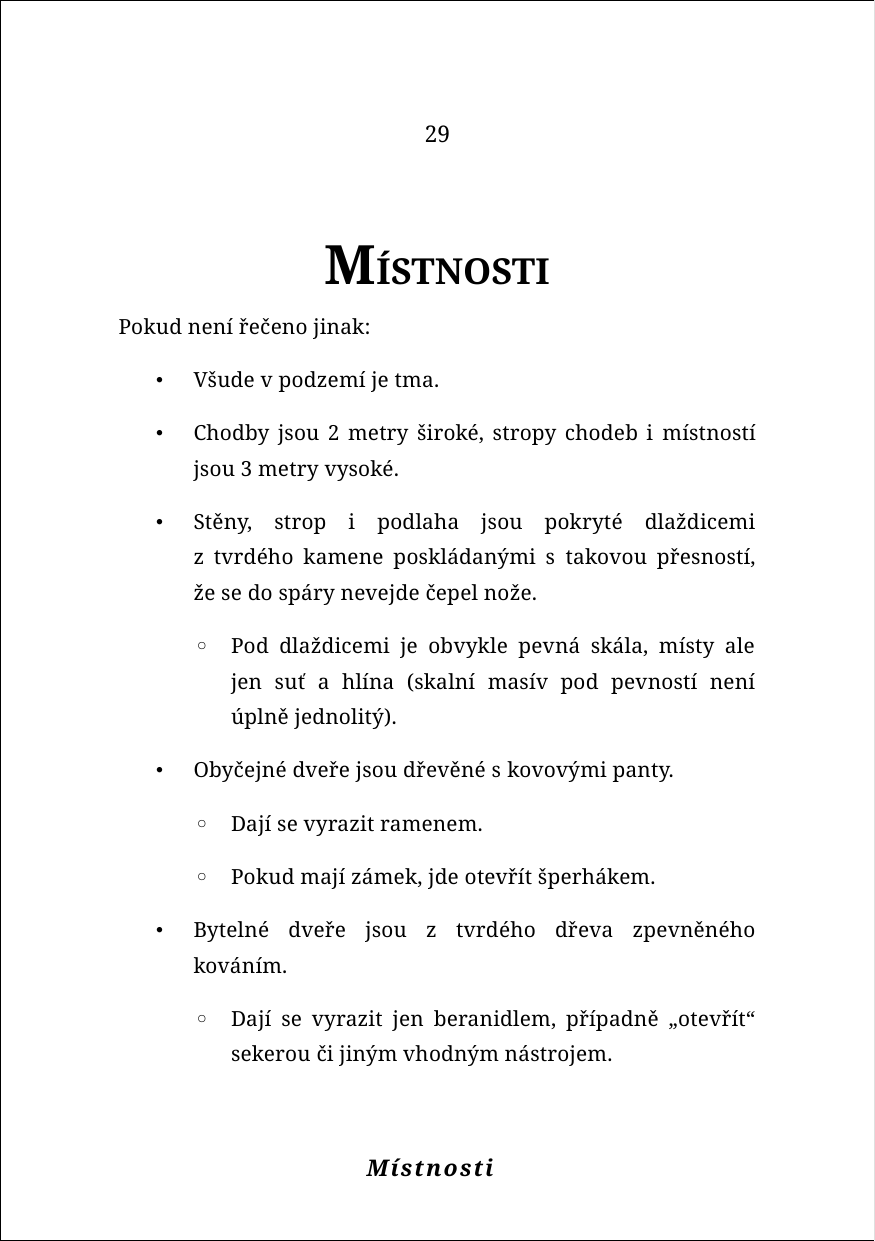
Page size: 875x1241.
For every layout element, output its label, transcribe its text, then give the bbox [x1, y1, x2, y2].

list Pod dlaždicemi je obvykle pevná skála, místy ale jen suť a⁠ hlína (skalní masív pod pevností není úplně jednolitý). [193, 631, 756, 731]
list Všude v⁠ podzemí je tma. [156, 365, 756, 393]
list Stěny, strop i⁠ podlaha jsou pokryté dlaždicemi z⁠ tvrdého kamene poskládanými s⁠ takovou přesností, že se do spáry nevejde čepel nože. [156, 507, 756, 606]
subtitle Místnosti [118, 226, 756, 300]
text Pokud není řečeno jinak: [118, 312, 756, 340]
list Obyčejné dveře jsou dřevěné s⁠ kovovými panty. [156, 756, 756, 784]
list Dají se vyrazit jen beranidlem, případně „otevřít“ sekerou či jiným vhodným nástrojem. [193, 1004, 756, 1068]
list Chodby jsou 2 metry široké, stropy chodeb i⁠ místností jsou 3 metry vysoké. [156, 418, 756, 482]
list Dají se vyrazit ramenem. [193, 809, 756, 837]
list Bytelné dveře jsou z⁠ tvrdého dřeva zpevněného kováním. [156, 915, 756, 979]
list Pokud mají zámek, jde otevřít šperhákem. [193, 862, 756, 890]
